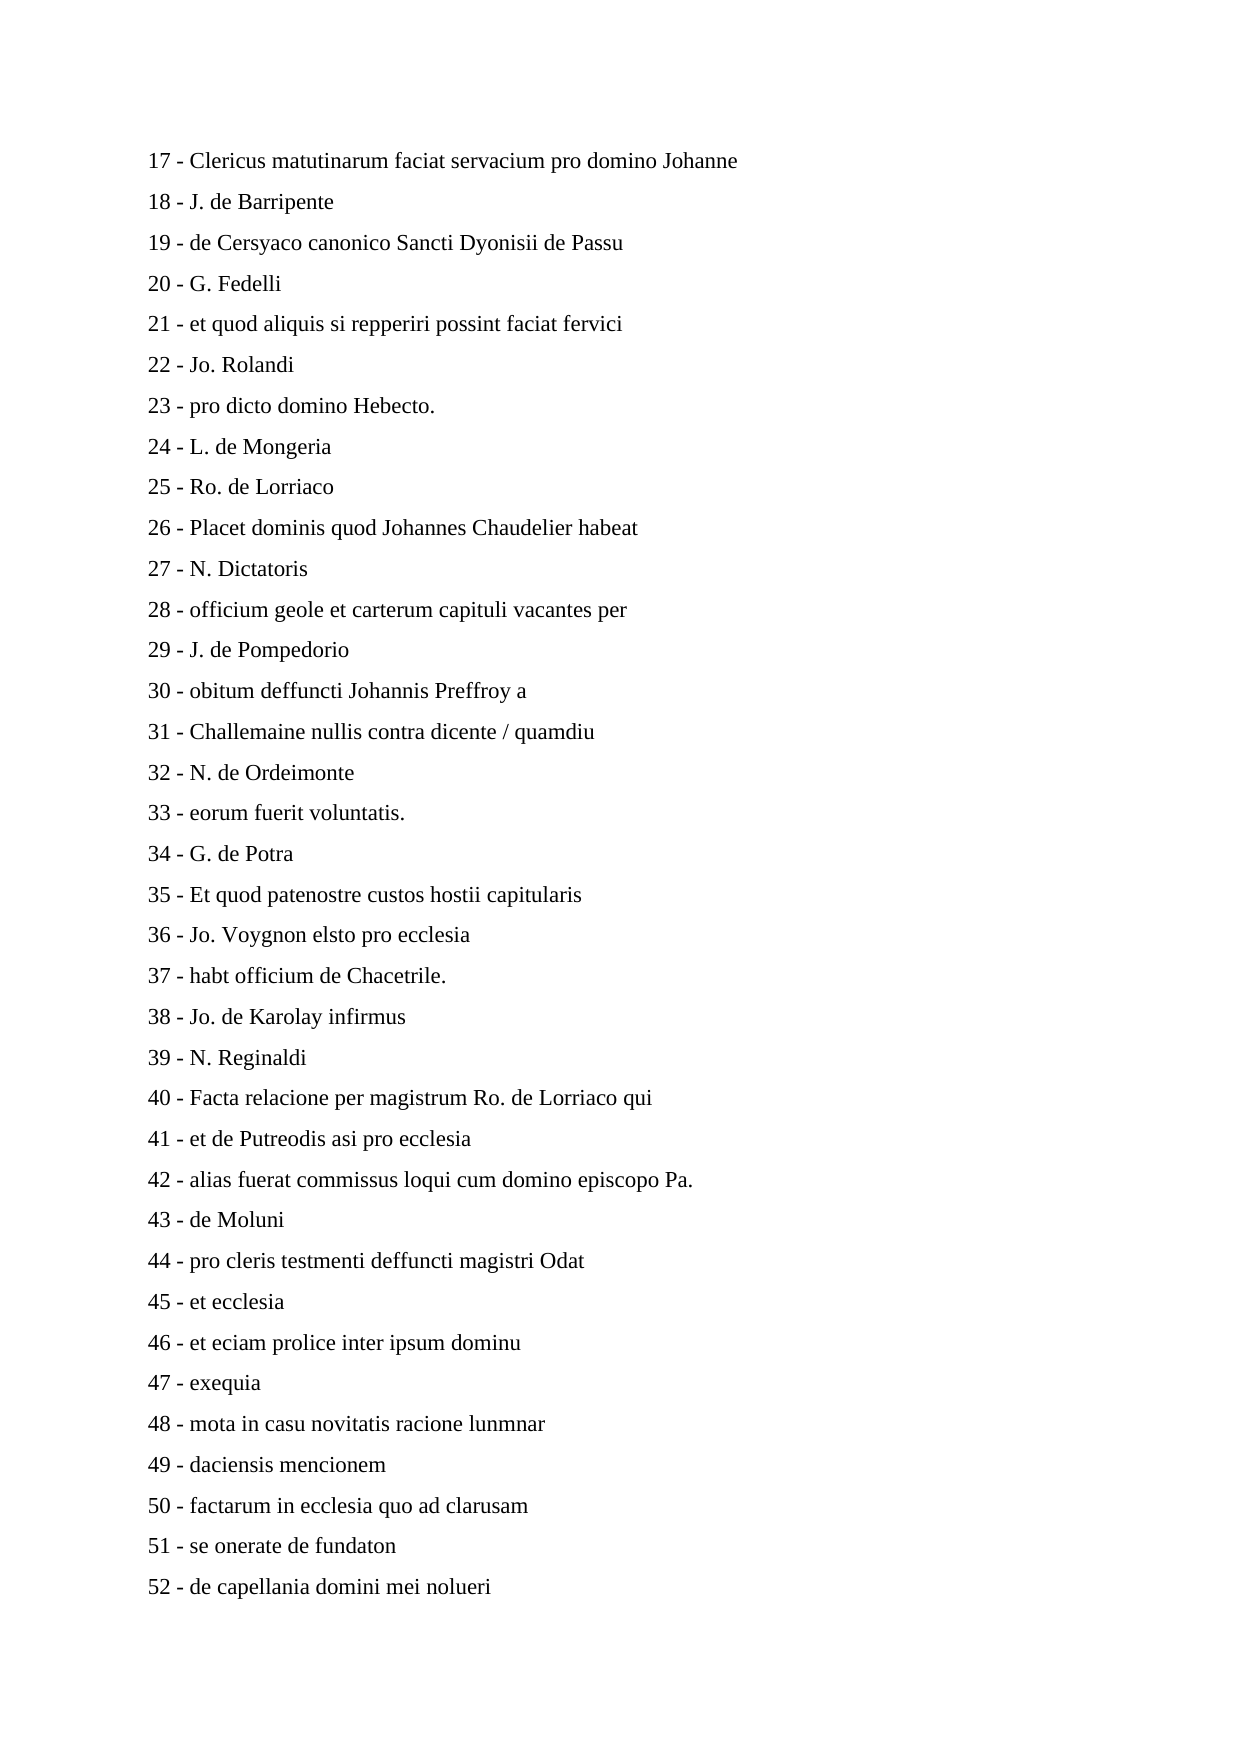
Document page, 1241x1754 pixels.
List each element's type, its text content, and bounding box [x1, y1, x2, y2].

text 18 - J. de Barripente [148, 188, 1093, 215]
text 49 - daciensis mencionem [148, 1451, 1093, 1477]
text 31 - Challemaine nullis contra dicente / quamdiu [148, 718, 1093, 744]
text 24 - L. de Mongeria [148, 433, 1093, 459]
text 26 - Placet dominis quod Johannes Chaudelier habeat [148, 514, 1093, 541]
text 33 - eorum fuerit voluntatis. [148, 799, 1093, 826]
text 20 - G. Fedelli [148, 270, 1093, 296]
text 41 - et de Putreodis asi pro ecclesia [148, 1125, 1093, 1151]
text 50 - factarum in ecclesia quo ad clarusam [148, 1492, 1093, 1518]
text 45 - et ecclesia [148, 1288, 1093, 1314]
text 29 - J. de Pompedorio [148, 636, 1093, 663]
text 34 - G. de Potra [148, 840, 1093, 866]
text 51 - se onerate de fundaton [148, 1532, 1093, 1559]
text 44 - pro cleris testmenti deffuncti magistri Odat [148, 1247, 1093, 1274]
text 48 - mota in casu novitatis racione lunmnar [148, 1410, 1093, 1437]
text 52 - de capellania domini mei nolueri [148, 1573, 1093, 1599]
text 23 - pro dicto domino Hebecto. [148, 392, 1093, 418]
text 27 - N. Dictatoris [148, 555, 1093, 581]
text 21 - et quod aliquis si repperiri possint faciat fervici [148, 311, 1093, 337]
text 37 - habt officium de Chacetrile. [148, 962, 1093, 988]
text 25 - Ro. de Lorriaco [148, 473, 1093, 500]
text 19 - de Cersyaco canonico Sancti Dyonisii de Passu [148, 229, 1093, 255]
text 36 - Jo. Voygnon elsto pro ecclesia [148, 921, 1093, 948]
text 43 - de Moluni [148, 1207, 1093, 1233]
text 35 - Et quod patenostre custos hostii capitularis [148, 881, 1093, 907]
text 38 - Jo. de Karolay infirmus [148, 1003, 1093, 1029]
text 39 - N. Reginaldi [148, 1044, 1093, 1070]
text 30 - obitum deffuncti Johannis Preffroy a [148, 677, 1093, 703]
text 17 - Clericus matutinarum faciat servacium pro domino Johanne [148, 148, 1093, 174]
text 42 - alias fuerat commissus loqui cum domino episcopo Pa. [148, 1166, 1093, 1192]
text 28 - officium geole et carterum capituli vacantes per [148, 596, 1093, 622]
text 22 - Jo. Rolandi [148, 351, 1093, 378]
text 47 - exequia [148, 1369, 1093, 1396]
text 40 - Facta relacione per magistrum Ro. de Lorriaco qui [148, 1084, 1093, 1111]
text 32 - N. de Ordeimonte [148, 758, 1093, 785]
text 46 - et eciam prolice inter ipsum dominu [148, 1329, 1093, 1355]
